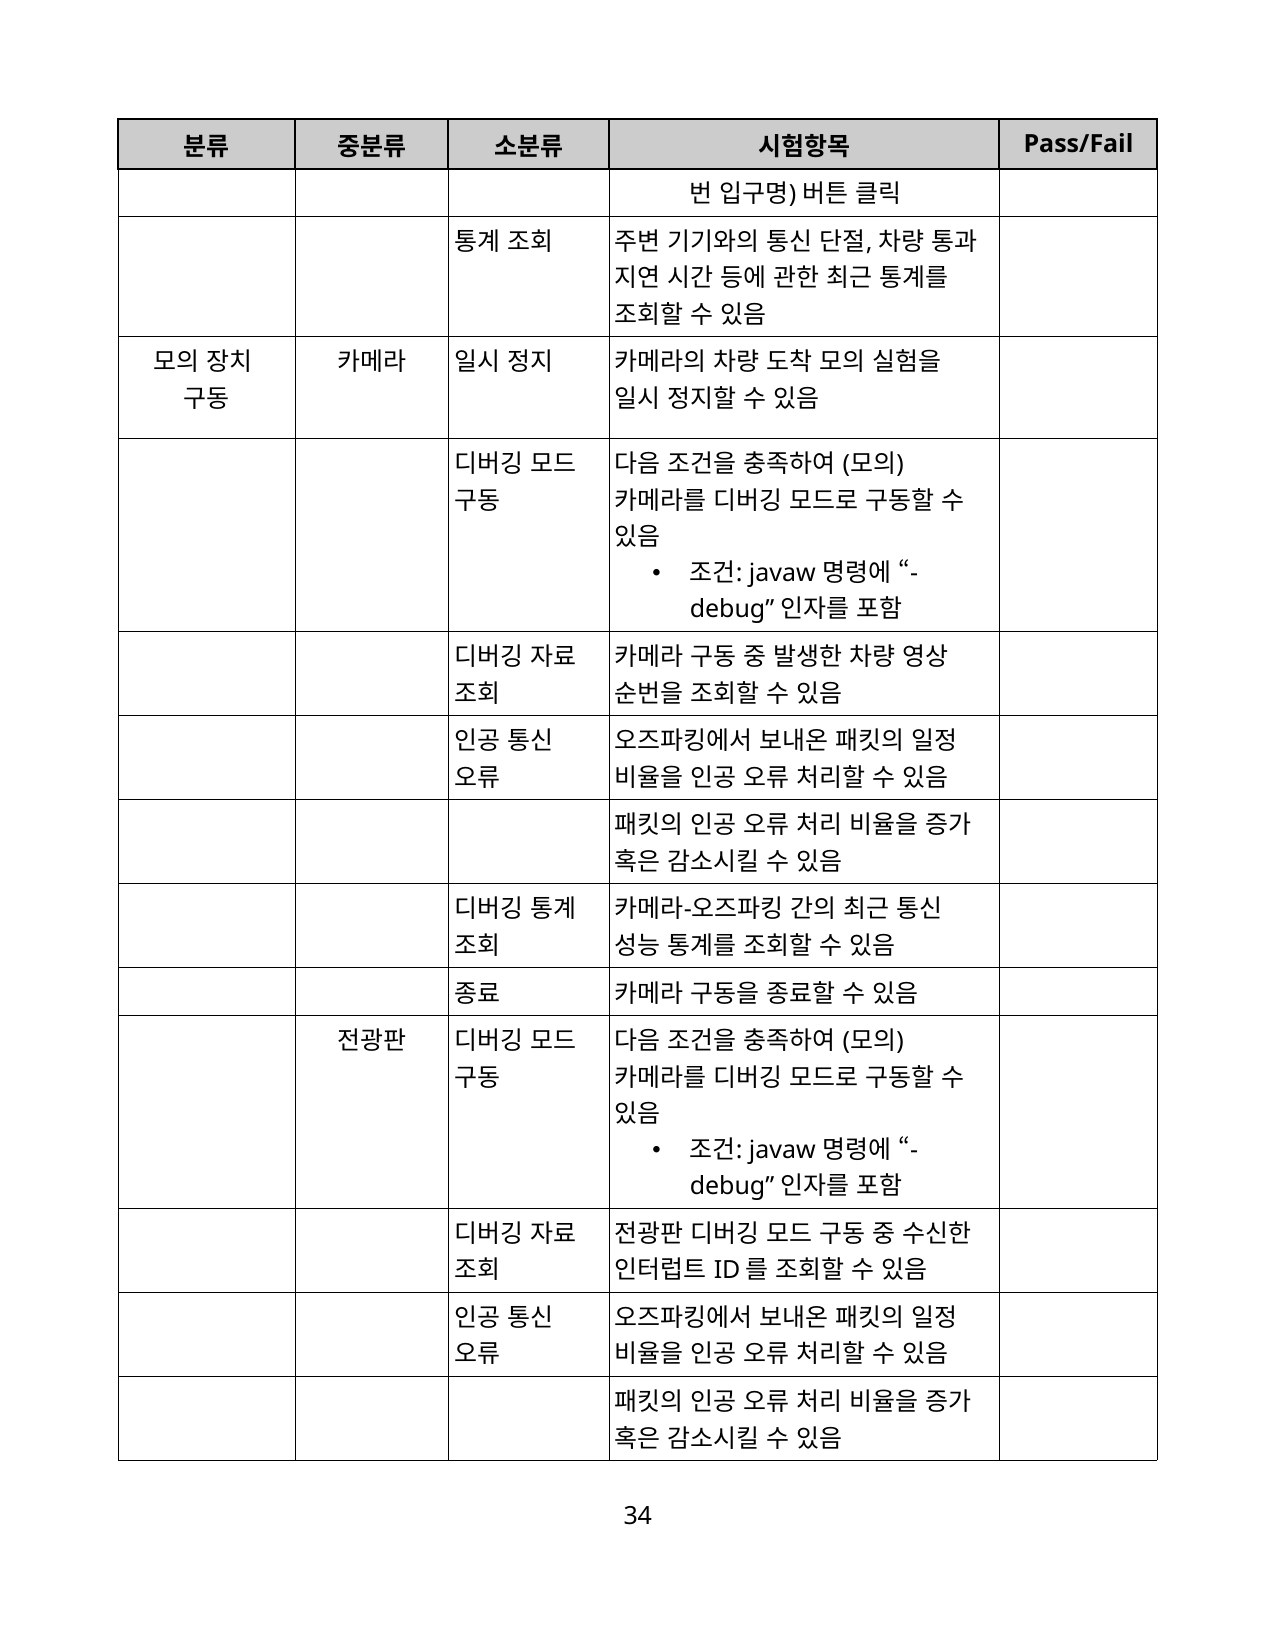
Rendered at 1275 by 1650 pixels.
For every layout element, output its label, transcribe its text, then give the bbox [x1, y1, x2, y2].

table_cell 패킷의 인공 오류 처리 비율을 증가 혹은 감소시킬 수 있음 [610, 800, 999, 883]
table_cell [119, 170, 295, 216]
table_cell [296, 800, 448, 883]
table_cell 일시 정지 [449, 337, 609, 438]
table_cell 인공 통신 오류 [449, 716, 609, 799]
table_cell [1000, 1377, 1157, 1460]
table_cell 전광판 디버깅 모드 구동 중 수신한 인터럽트 ID를 조회할 수 있음 [610, 1209, 999, 1292]
table_header 시험항목 [610, 120, 998, 168]
table_cell [1000, 968, 1157, 1015]
table_cell 디버깅 자료 조회 [449, 632, 609, 715]
table_cell 디버깅 모드 구동 [449, 439, 609, 631]
table_header 중분류 [296, 120, 447, 168]
table_cell [296, 716, 448, 799]
table_cell 카메라 구동을 종료할 수 있음 [610, 968, 999, 1015]
table_cell [119, 439, 295, 631]
table_cell 통계 조회 [449, 217, 609, 336]
table_cell [296, 1377, 448, 1460]
table_cell [449, 170, 609, 216]
table_cell [1000, 1016, 1157, 1208]
table_cell 디버깅 모드 구동 [449, 1016, 609, 1208]
table_cell [1000, 632, 1157, 715]
table_cell [296, 1293, 448, 1376]
table_cell [119, 1293, 295, 1376]
table_cell [296, 439, 448, 631]
table_cell [119, 884, 295, 967]
table_header 소분류 [449, 120, 608, 168]
table_cell [1000, 170, 1157, 216]
table_cell [1000, 884, 1157, 967]
table_cell [449, 800, 609, 883]
table_cell 다음 조건을 충족하여 (모의) 카메라를 디버깅 모드로 구동할 수 있음 조건: javaw 명령에 “-debug” 인자를 포함 [610, 1016, 999, 1208]
table_cell [296, 884, 448, 967]
table_cell [1000, 337, 1157, 438]
table_cell [1000, 439, 1157, 631]
table_cell [119, 800, 295, 883]
table_cell [1000, 1293, 1157, 1376]
table_cell [1000, 716, 1157, 799]
table_cell 오즈파킹에서 보내온 패킷의 일정 비율을 인공 오류 처리할 수 있음 [610, 716, 999, 799]
table_header Pass/Fail [1000, 120, 1156, 168]
table_cell [296, 968, 448, 1015]
table_cell [119, 716, 295, 799]
table_cell [119, 217, 295, 336]
table_cell 번 입구명) 버튼 클릭 [610, 170, 999, 216]
table_cell 전광판 [296, 1016, 448, 1208]
table_cell 카메라-오즈파킹 간의 최근 통신 성능 통계를 조회할 수 있음 [610, 884, 999, 967]
table_cell [296, 1209, 448, 1292]
table_cell 주변 기기와의 통신 단절, 차량 통과 지연 시간 등에 관한 최근 통계를 조회할 수 있음 [610, 217, 999, 336]
table_cell [119, 1209, 295, 1292]
table_cell [119, 632, 295, 715]
table_cell 오즈파킹에서 보내온 패킷의 일정 비율을 인공 오류 처리할 수 있음 [610, 1293, 999, 1376]
table_cell [296, 217, 448, 336]
table_cell [119, 1016, 295, 1208]
table_cell 카메라 구동 중 발생한 차량 영상 순번을 조회할 수 있음 [610, 632, 999, 715]
table_cell [119, 1377, 295, 1460]
table_cell [296, 632, 448, 715]
table_cell [296, 170, 448, 216]
table_cell 인공 통신 오류 [449, 1293, 609, 1376]
table_header 분류 [119, 120, 294, 168]
table_cell 카메라의 차량 도착 모의 실험을 일시 정지할 수 있음 [610, 337, 999, 438]
table_cell 디버깅 통계 조회 [449, 884, 609, 967]
table_cell [1000, 1209, 1157, 1292]
table_cell 디버깅 자료 조회 [449, 1209, 609, 1292]
table_cell [449, 1377, 609, 1460]
table_cell [119, 968, 295, 1015]
table_cell [1000, 217, 1157, 336]
table_cell 모의 장치 구동 [119, 337, 295, 438]
table_cell 패킷의 인공 오류 처리 비율을 증가 혹은 감소시킬 수 있음 [610, 1377, 999, 1460]
table_cell [1000, 800, 1157, 883]
table_cell 카메라 [296, 337, 448, 438]
table_cell 다음 조건을 충족하여 (모의) 카메라를 디버깅 모드로 구동할 수 있음 조건: javaw 명령에 “-debug” 인자를 포함 [610, 439, 999, 631]
table_cell 종료 [449, 968, 609, 1015]
